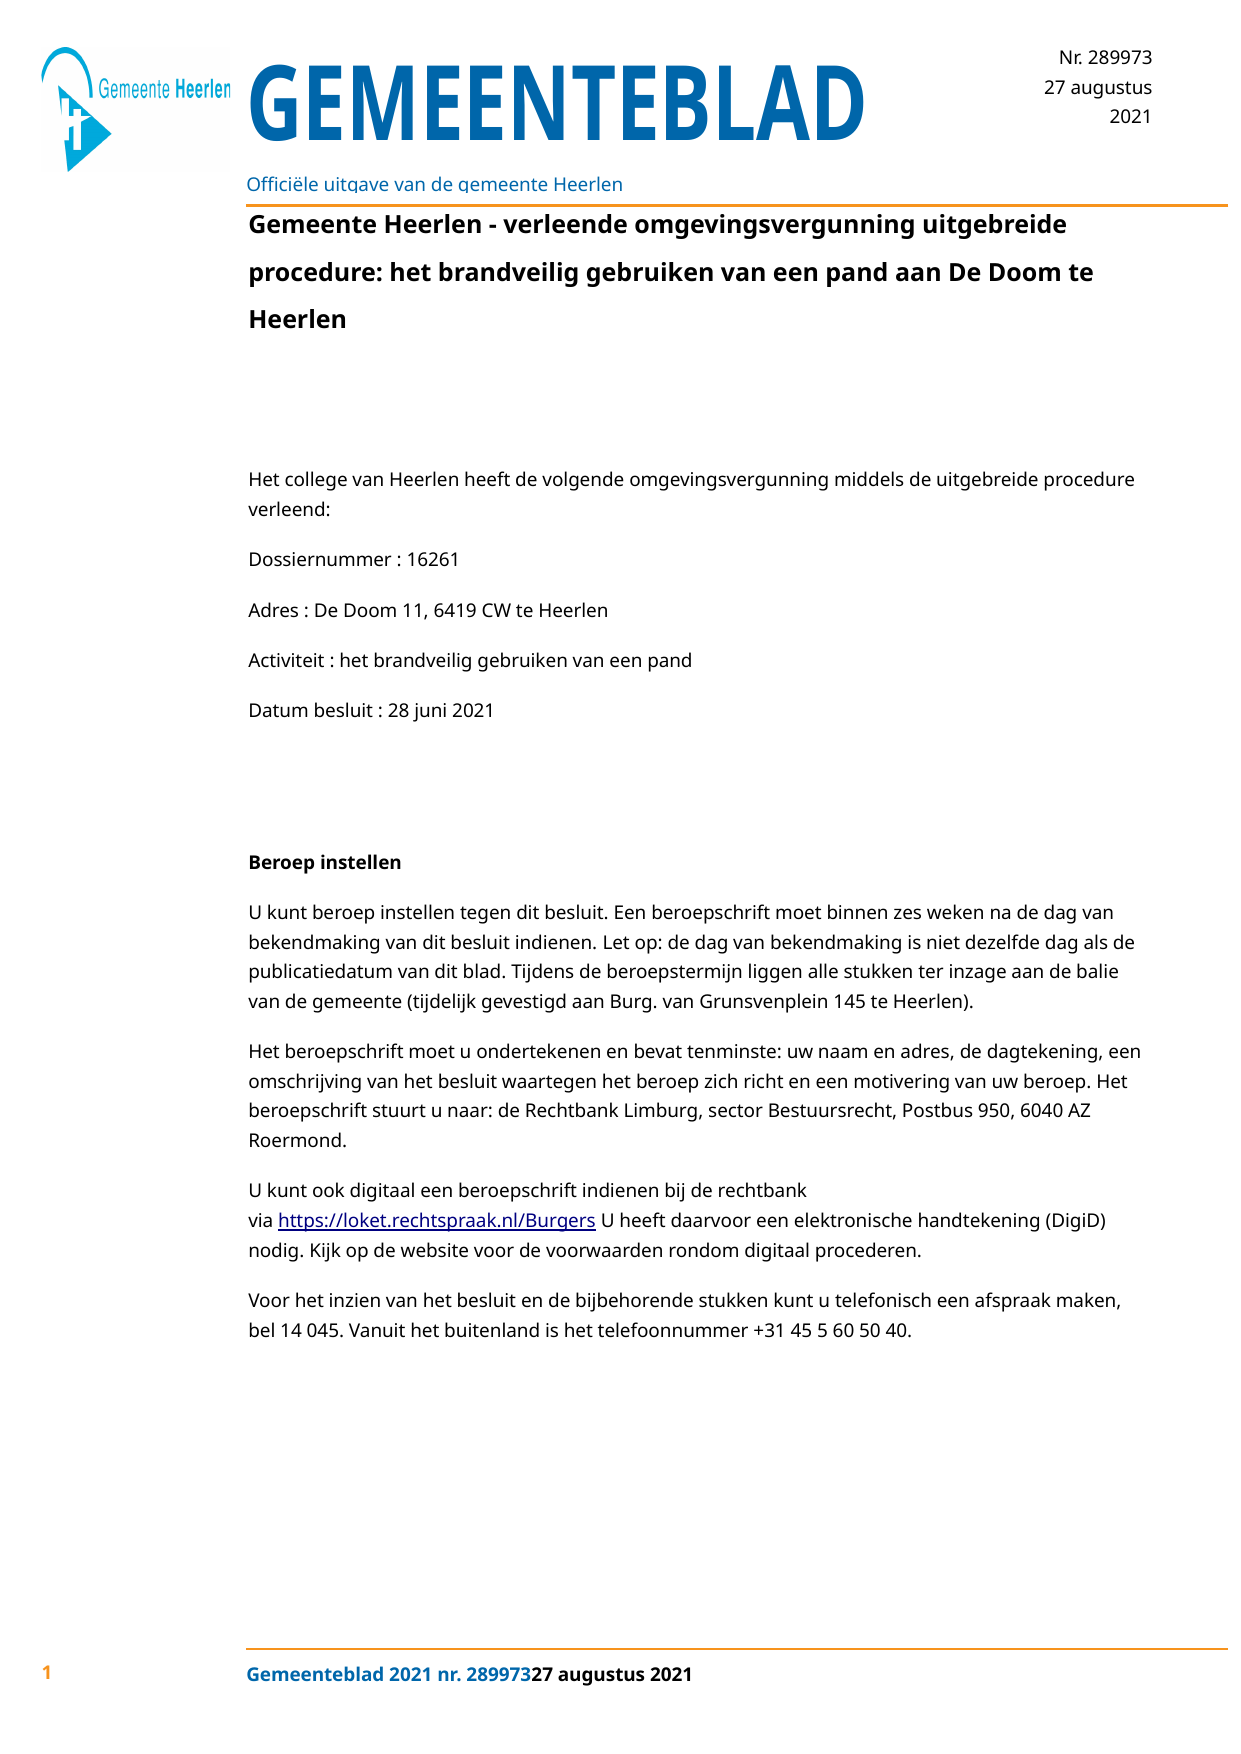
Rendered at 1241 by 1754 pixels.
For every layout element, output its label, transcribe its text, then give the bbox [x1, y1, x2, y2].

text Beroep instellen [248, 849, 1152, 874]
text Gemeente Heerlen - verleende omgevingsvergunning uitgebreide procedure: het brandveilig gebruiken van een pand aan De Doom te Heerlen [248, 207, 1152, 336]
text Adres : De Doom 11, 6419 CW te Heerlen [248, 597, 1152, 622]
picture [41, 47, 59, 70]
picture [41, 47, 231, 172]
text Activiteit : het brandveilig gebruiken van een pand [248, 647, 1152, 673]
text Het beroepschrift moet u ondertekenen en bevat tenminste: uw naam en adres, de dagtekening, een omschrijving van het besluit waartegen het beroep zich richt en een motivering van uw beroep. Het beroepschrift stuurt u naar: de Rechtbank Limburg, sector Bestuursrecht, Postbus 950, 6040 AZ Roermond. [248, 1038, 1152, 1153]
text U kunt ook digitaal een beroepschrift indienen bij de rechtbank via https://loket.rechtspraak.nl/Burgers U heeft daarvoor een elektronische handtekening (DigiD) nodig. Kijk op de website voor de voorwaarden rondom digitaal procederen. [248, 1178, 1152, 1262]
text U kunt beroep instellen tegen dit besluit. Een beroepschrift moet binnen zes weken na de dag van bekendmaking van dit besluit indienen. Let op: de dag van bekendmaking is niet dezelfde dag als de publicatiedatum van dit blad. Tijdens de beroepstermijn liggen alle stukken ter inzage aan de balie van de gemeente (tijdelijk gevestigd aan Burg. van Grunsvenplein 145 te Heerlen). [248, 899, 1152, 1014]
text Dossiernummer : 16261 [248, 546, 1152, 572]
text Datum besluit : 28 juni 2021 [248, 698, 1152, 723]
text Voor het inzien van het besluit en de bijbehorende stukken kunt u telefonisch een afspraak maken, bel 14 045. Vanuit het buitenland is het telefoonnummer +31 45 5 60 50 40. [248, 1287, 1152, 1342]
text Het college van Heerlen heeft de volgende omgevingsvergunning middels de uitgebreide procedure verleend: [248, 466, 1152, 522]
